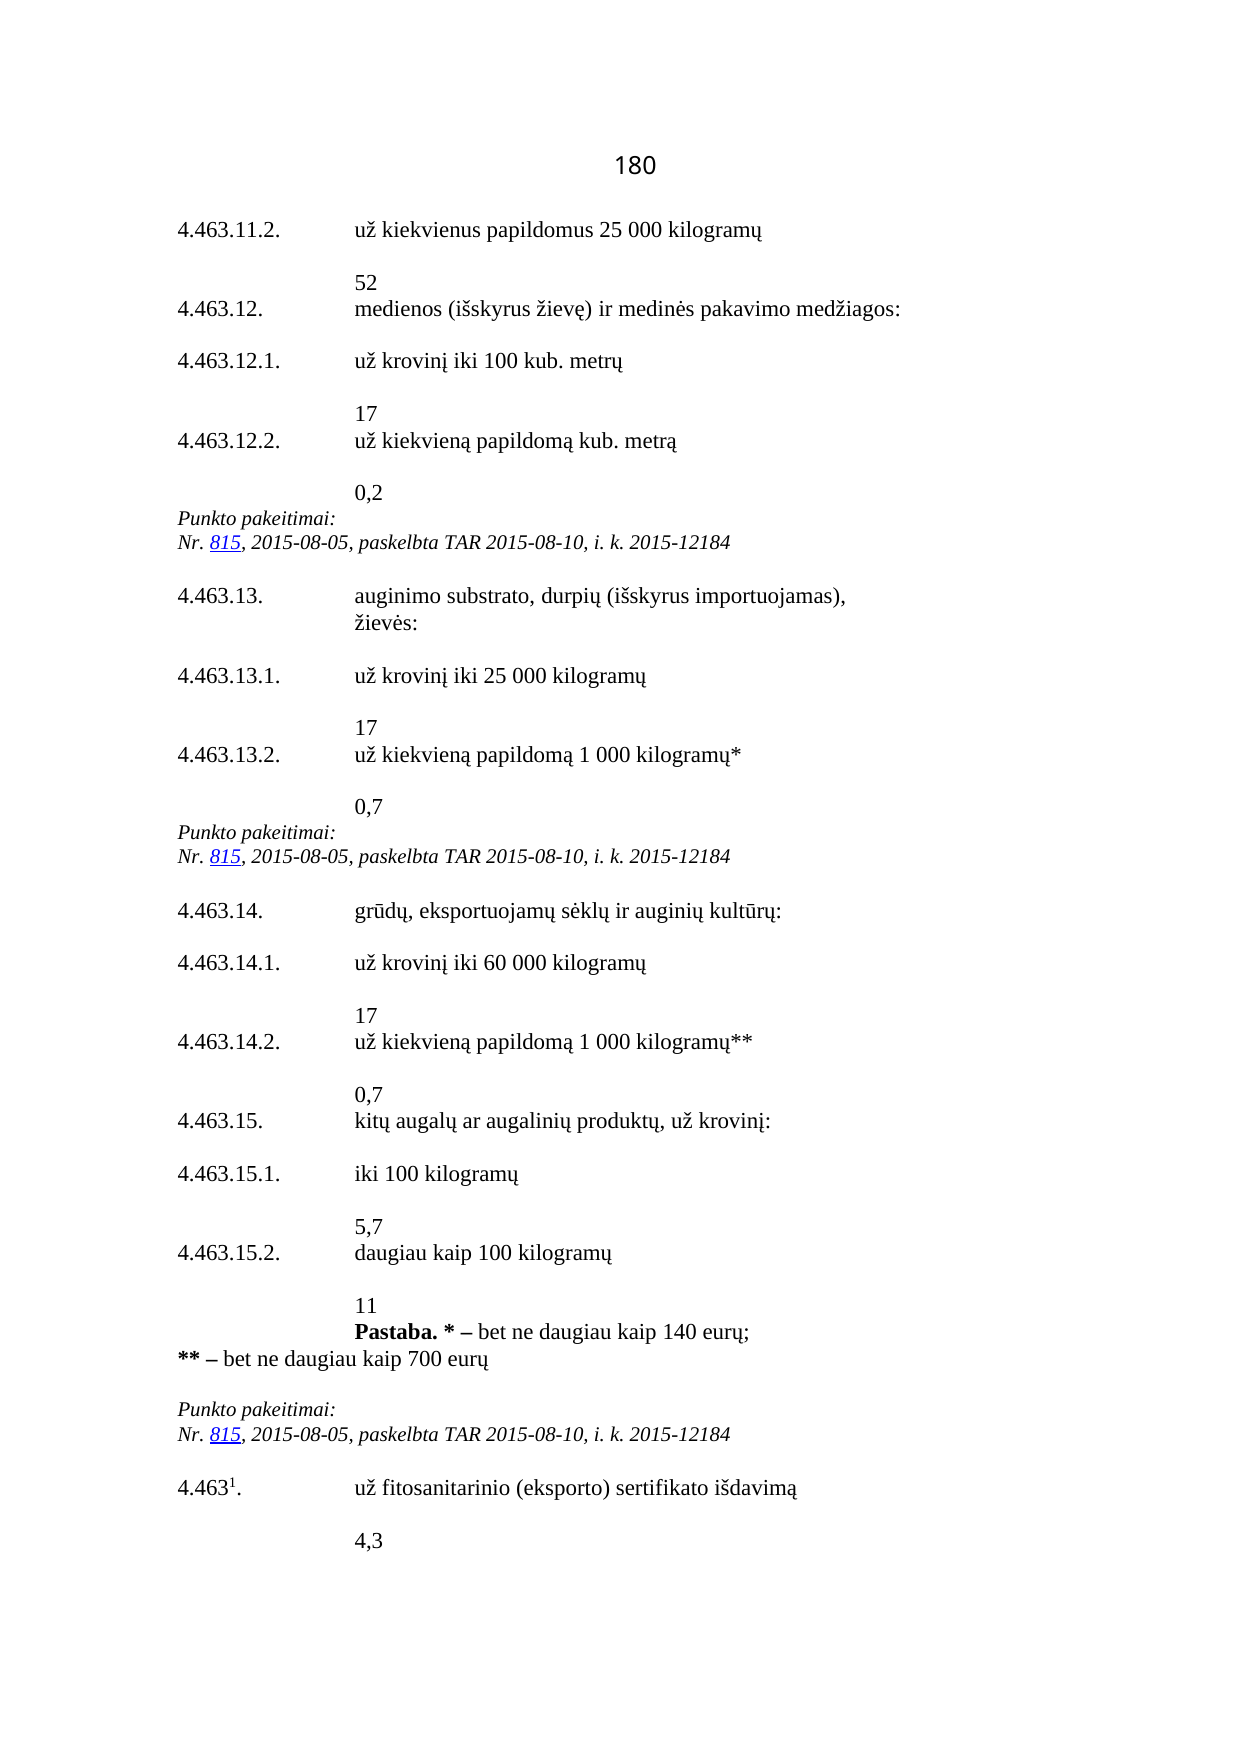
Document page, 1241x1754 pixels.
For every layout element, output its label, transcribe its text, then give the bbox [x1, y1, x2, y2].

text 4.463.12.1. už krovinį iki 100 kub. metrų 17 [177, 348, 945, 427]
text Nr. 815, 2015-08-05, paskelbta TAR 2015-08-10, i. k. 2015-12184 [177, 1421, 1093, 1446]
text Pastaba. * – bet ne daugiau kaip 140 eurų; [354, 1318, 945, 1345]
text ** – bet ne daugiau kaip 700 eurų [177, 1345, 945, 1397]
text Punkto pakeitimai: [177, 820, 1093, 844]
text 4.463.13.2. už kiekvieną papildomą 1 000 kilogramų* 0,7 [177, 741, 945, 820]
text 4.463.13.1. už krovinį iki 25 000 kilogramų 17 [177, 662, 945, 741]
text 4.4631. už fitosanitarinio (eksporto) sertifikato išdavimą 4,3 [177, 1474, 945, 1553]
text Punkto pakeitimai: [177, 506, 1093, 530]
text 4.463.15.2. daugiau kaip 100 kilogramų 11 [177, 1239, 945, 1318]
text 4.463.14.2. už kiekvieną papildomą 1 000 kilogramų** 0,7 [177, 1028, 945, 1107]
text Nr. 815, 2015-08-05, paskelbta TAR 2015-08-10, i. k. 2015-12184 [177, 530, 1093, 554]
text žievės: [354, 609, 945, 662]
text 4.463.12.2. už kiekvieną papildomą kub. metrą 0,2 [177, 427, 945, 506]
text 4.463.13. auginimo substrato, durpių (išskyrus importuojamas), [177, 583, 945, 609]
text 4.463.15. kitų augalų ar augalinių produktų, už krovinį: [177, 1107, 945, 1160]
text Nr. 815, 2015-08-05, paskelbta TAR 2015-08-10, i. k. 2015-12184 [177, 844, 1093, 868]
text Punkto pakeitimai: [177, 1397, 1093, 1421]
text 4.463.14. grūdų, eksportuojamų sėklų ir auginių kultūrų: [177, 897, 945, 949]
text 4.463.15.1. iki 100 kilogramų 5,7 [177, 1160, 945, 1239]
text 4.463.14.1. už krovinį iki 60 000 kilogramų 17 [177, 949, 945, 1028]
text 4.463.12. medienos (išskyrus žievę) ir medinės pakavimo medžiagos: [177, 295, 945, 348]
text 4.463.11.2. už kiekvienus papildomus 25 000 kilogramų 52 [177, 216, 945, 295]
